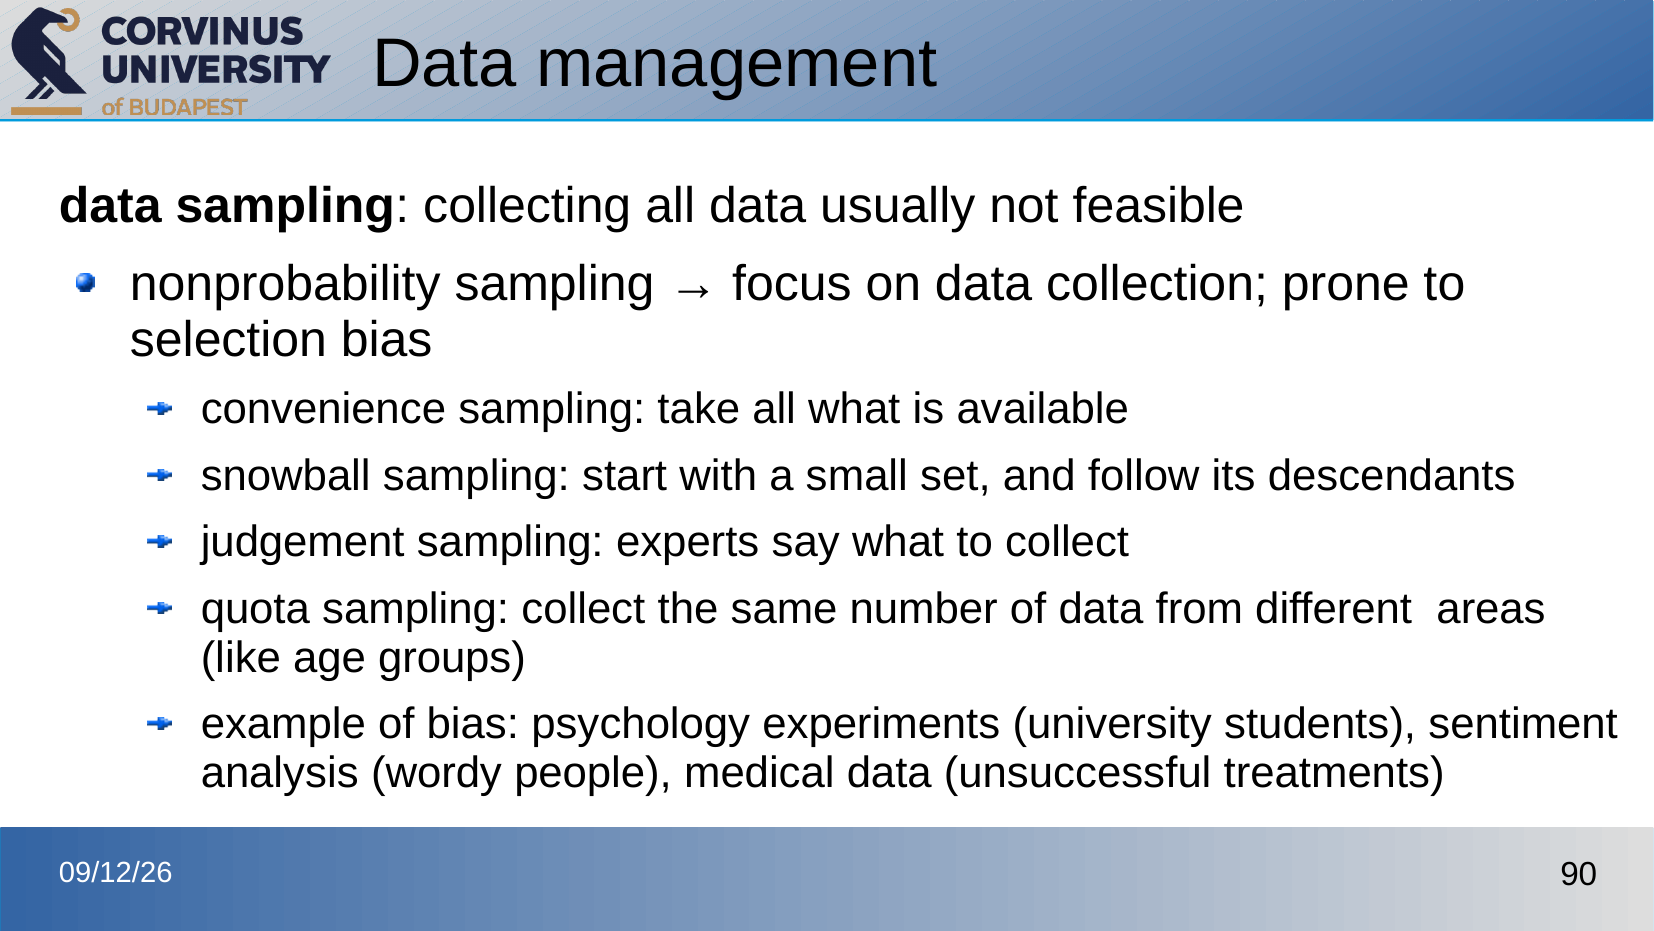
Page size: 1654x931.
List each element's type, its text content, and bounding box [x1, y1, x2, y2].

picture [11, 7, 331, 115]
list data sampling: collecting all data usually not feasible nonprobability sampling → focus on data collection; prone to selection bias convenience sampling: take all what is available snowball sampling: start with a small set, and follow its descendants judgement sampling: experts say what to collect quota sampling: collect the same number of data from different areas (like age groups) example of bias: psychology experiments (university students), sentiment analysis (wordy people), medical data (unsuccessful treatments) [59, 177, 1625, 768]
title Data management [372, 23, 1625, 103]
